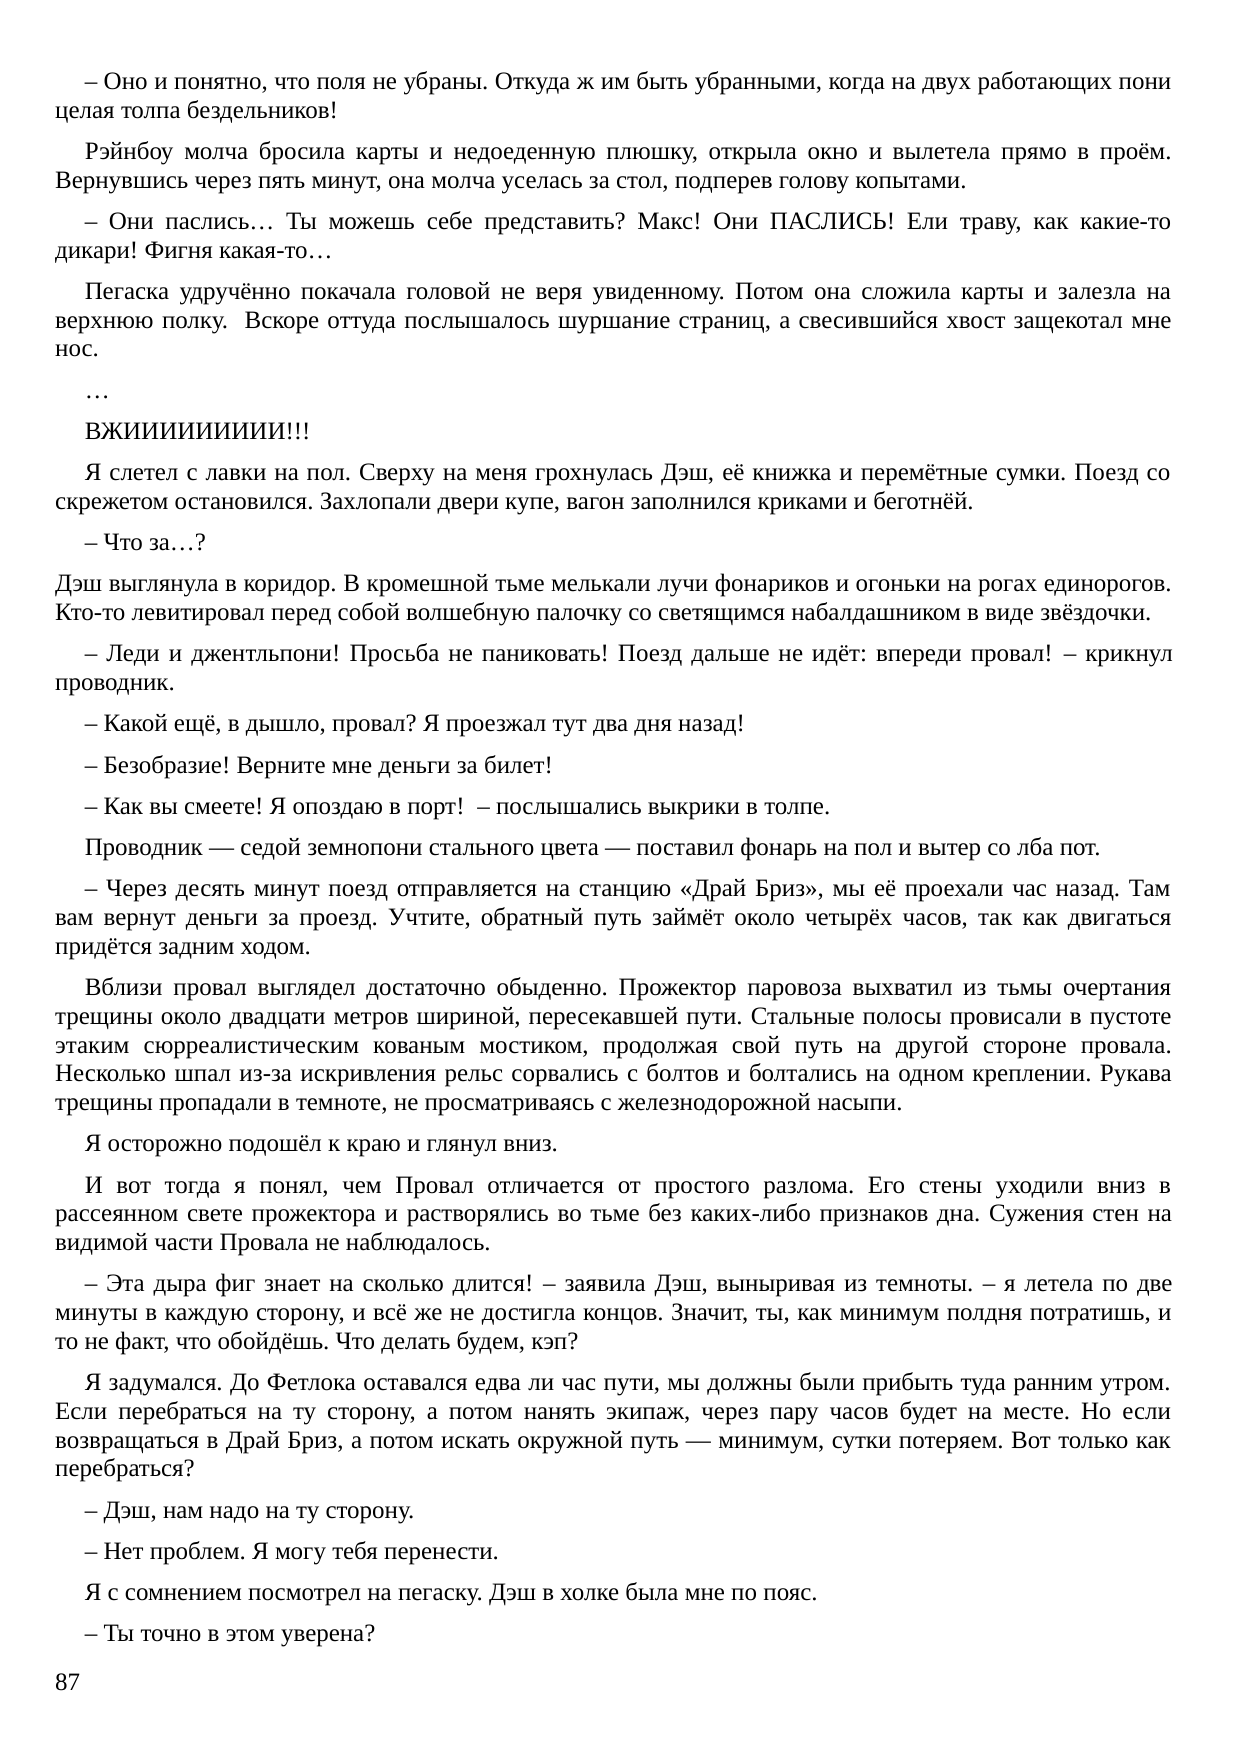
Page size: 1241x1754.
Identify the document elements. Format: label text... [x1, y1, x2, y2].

text Вблизи провал выглядел достаточно обыденно. Прожектор паровоза выхватил из тьмы очертания трещины около двадцати метров шириной, пересекавшей пути. Стальные полосы провисали в пустоте этаким сюрреалистическим кованым мостиком, продолжая свой путь на другой стороне провала. Несколько шпал из-за искривления рельс сорвались с болтов и болтались на одном креплении. Рукава трещины пропадали в темноте, не просматриваясь с железнодорожной насыпи. [55, 972, 1173, 1116]
text И вот тогда я понял, чем Провал отличается от простого разлома. Его стены уходили вниз в рассеянном свете прожектора и растворялись во тьме без каких-либо признаков дна. Сужения стен на видимой части Провала не наблюдалось. [55, 1170, 1173, 1256]
text Я с сомнением посмотрел на пегаску. Дэш в холке была мне по пояс. [55, 1577, 1173, 1606]
text – Эта дыра фиг знает на сколько длится! – заявила Дэш, выныривая из темноты. – я летела по две минуты в каждую сторону, и всё же не достигла концов. Значит, ты, как минимум полдня потратишь, и то не факт, что обойдёшь. Что делать будем, кэп? [55, 1268, 1173, 1355]
text Рэйнбоу молча бросила карты и недоеденную плюшку, открыла окно и вылетела прямо в проём. Вернувшись через пять минут, она молча уселась за стол, подперев голову копытами. [55, 136, 1173, 193]
text – Дэш, нам надо на ту сторону. [55, 1495, 1173, 1523]
text – Что за…? [55, 527, 1173, 556]
text – Какой ещё, в дышло, провал? Я проезжал тут два дня назад! [55, 708, 1173, 737]
text – Нет проблем. Я могу тебя перенести. [55, 1536, 1173, 1565]
text – Через десять минут поезд отправляется на станцию «Драй Бриз», мы её проехали час назад. Там вам вернут деньги за проезд. Учтите, обратный путь займёт около четырёх часов, так как двигаться придётся задним ходом. [55, 873, 1173, 960]
text – Безобразие! Верните мне деньги за билет! [55, 750, 1173, 778]
text – Они паслись… Ты можешь себе представить? Макс! Они ПАСЛИСЬ! Ели траву, как какие-то дикари! Фигня какая-то… [55, 206, 1173, 263]
text Я задумался. До Фетлока оставался едва ли час пути, мы должны были прибыть туда ранним утром. Если перебраться на ту сторону, а потом нанять экипаж, через пару часов будет на месте. Но если возвращаться в Драй Бриз, а потом искать окружной путь — минимум, сутки потеряем. Вот только как перебраться? [55, 1367, 1173, 1482]
text – Ты точно в этом уверена? [55, 1618, 1173, 1647]
text Дэш выглянула в коридор. В кромешной тьме мелькали лучи фонариков и огоньки на рогах единорогов. Кто-то левитировал перед собой волшебную палочку со светящимся набалдашником в виде звёздочки. [55, 568, 1173, 626]
text Проводник — седой земнопони стального цвета — поставил фонарь на пол и вытер со лба пот. [55, 832, 1173, 861]
text – Оно и понятно, что поля не убраны. Откуда ж им быть убранными, когда на двух работающих пони целая толпа бездельников! [55, 66, 1173, 123]
text – Как вы смеете! Я опоздаю в порт! – послышались выкрики в толпе. [55, 791, 1173, 820]
text Я слетел с лавки на пол. Сверху на меня грохнулась Дэш, её книжка и перемётные сумки. Поезд со скрежетом остановился. Захлопали двери купе, вагон заполнился криками и беготнёй. [55, 457, 1173, 515]
text … [55, 375, 1173, 403]
text Пегаска удручённо покачала головой не веря увиденному. Потом она сложила карты и залезла на верхнюю полку. Вскоре оттуда послышалось шуршание страниц, а свесившийся хвост защекотал мне нос. [55, 276, 1173, 362]
text ВЖИИИИИИИИИ!!! [55, 416, 1173, 445]
text – Леди и джентльпони! Просьба не паниковать! Поезд дальше не идёт: впереди провал! – крикнул проводник. [55, 638, 1173, 696]
text Я осторожно подошёл к краю и глянул вниз. [55, 1128, 1173, 1157]
